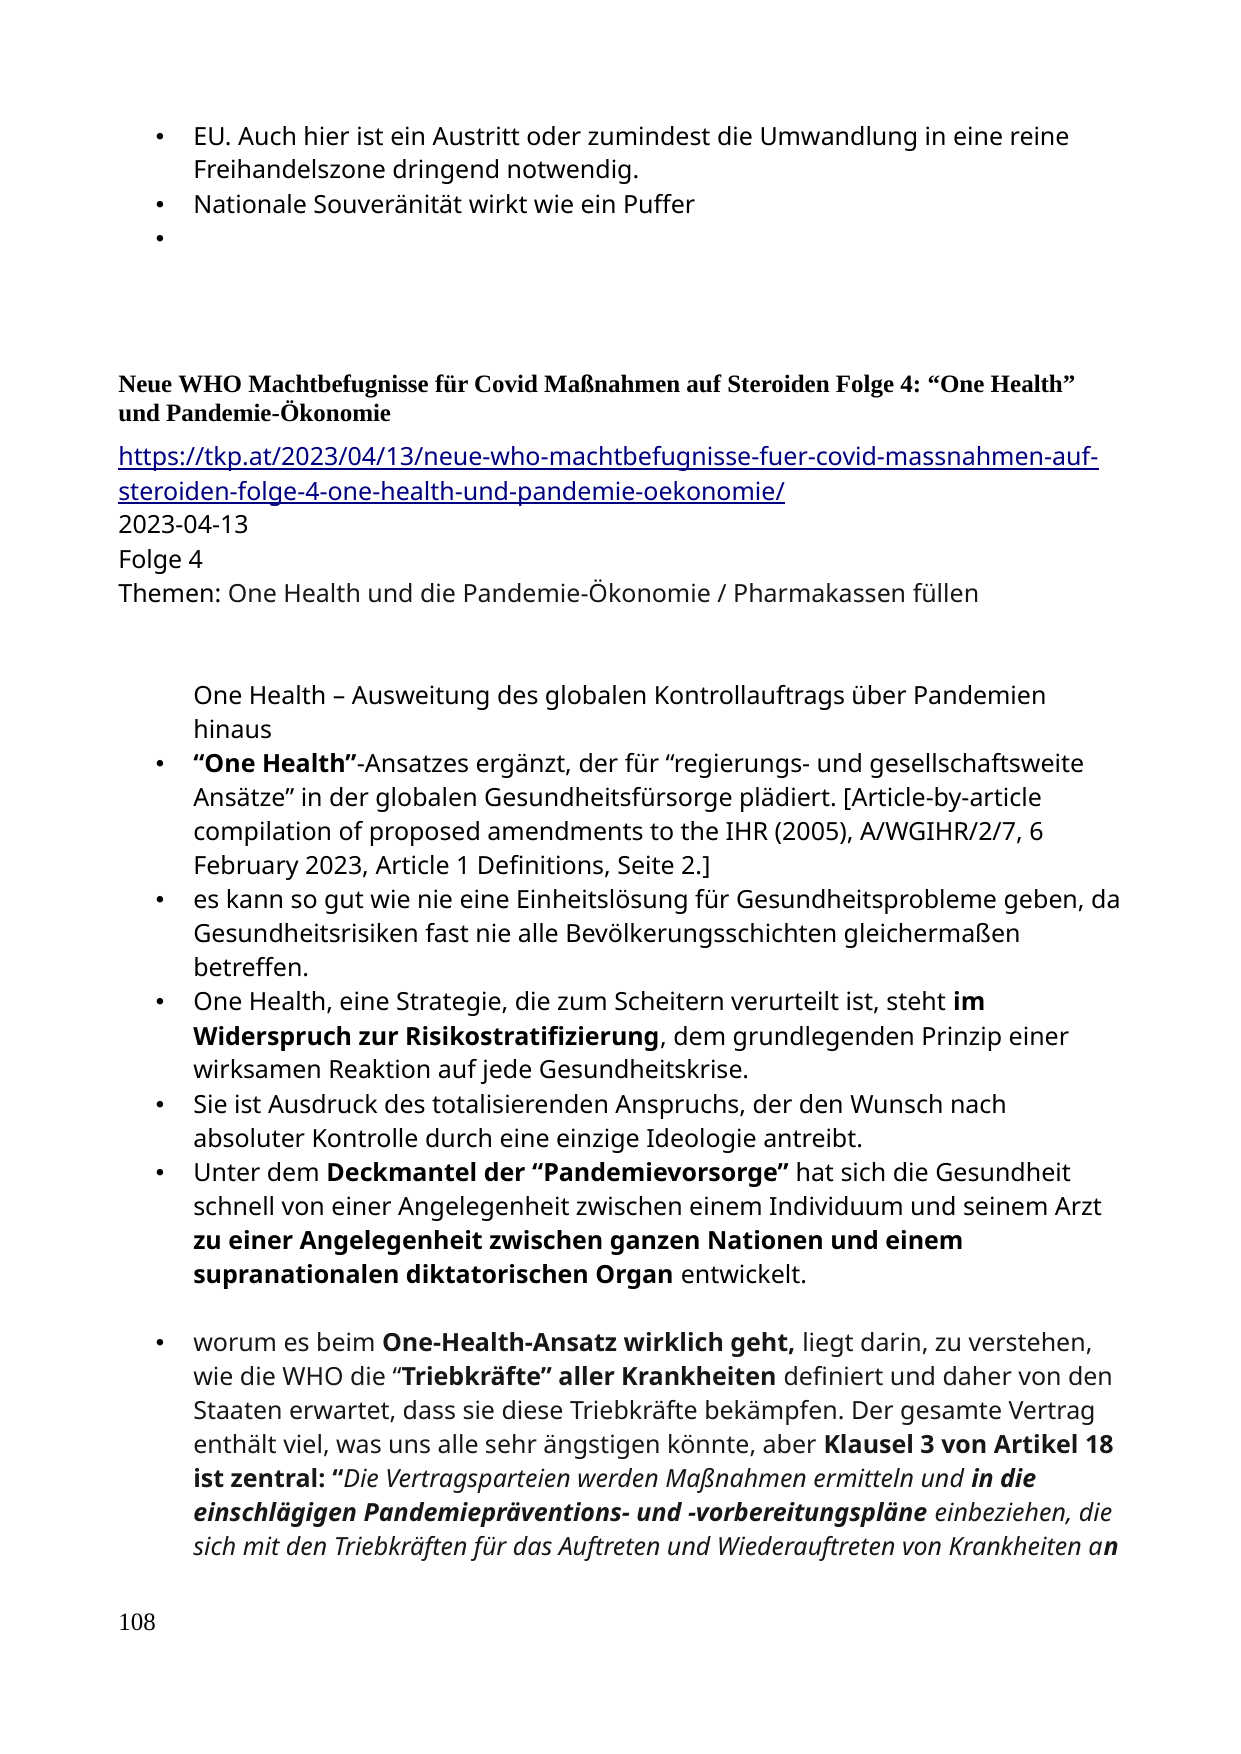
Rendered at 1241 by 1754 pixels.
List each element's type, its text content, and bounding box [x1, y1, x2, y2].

list Sie ist Ausdruck des totalisierenden Anspruchs, der den Wunsch nach absoluter Kontrolle durch eine einzige Ideologie antreibt. [156, 1086, 1122, 1154]
list es kann so gut wie nie eine Einheitslösung für Gesundheitsprobleme geben, da Gesundheitsrisiken fast nie alle Bevölkerungsschichten gleichermaßen betreffen. [156, 882, 1122, 984]
text https://tkp.at/2023/04/13/neue-who-machtbefugnisse-fuer-covid-massnahmen-auf-steroiden-folge-4-one-health-und-pandemie-oekonomie/ [118, 439, 1122, 507]
text Themen: One Health und die Pandemie-Ökonomie / Pharmakassen füllen [118, 575, 1122, 609]
text 2023-04-13 [118, 507, 1122, 541]
list One Health, eine Strategie, die zum Scheitern verurteilt ist, steht im Widerspruch zur Risikostratifizierung, dem grundlegenden Prinzip einer wirksamen Reaktion auf jede Gesundheitskrise. [156, 984, 1122, 1086]
list “One Health”-Ansatzes ergänzt, der für “regierungs- und gesellschaftsweite Ansätze” in der globalen Gesundheitsfürsorge plädiert. [Article-by-article compilation of proposed amendments to the IHR (2005), A/WGIHR/2/7, 6 February 2023, Article 1 Definitions, Seite 2.] [156, 746, 1122, 882]
list Nationale Souveränität wirkt wie ein Puffer [156, 186, 1122, 220]
list worum es beim One-Health-Ansatz wirklich geht, liegt darin, zu verstehen, wie die WHO die “Triebkräfte” aller Krankheiten definiert und daher von den Staaten erwartet, dass sie diese Triebkräfte bekämpfen. Der gesamte Vertrag enthält viel, was uns alle sehr ängstigen könnte, aber Klausel 3 von Artikel 18 ist zentral: “Die Vertragsparteien werden Maßnahmen ermitteln und in die einschlägigen Pandemiepräventions- und -vorbereitungspläne einbeziehen, die sich mit den Triebkräften für das Auftreten und Wiederauftreten von Krankheiten an [156, 1325, 1122, 1563]
text Folge 4 [118, 541, 1122, 575]
list Unter dem Deckmantel der “Pandemievorsorge” hat sich die Gesundheit schnell von einer Angelegenheit zwischen einem Individuum und seinem Arzt zu einer Angelegenheit zwischen ganzen Nationen und einem supranationalen diktatorischen Organ entwickelt. [156, 1154, 1122, 1291]
list One Health – Ausweitung des globalen Kontrollauftrags über Pandemien hinaus [156, 677, 1122, 746]
list EU. Auch hier ist ein Austritt oder zumindest die Umwandlung in eine reine Freihandelszone dringend notwendig. [156, 118, 1122, 186]
subtitle Neue WHO Machtbefugnisse für Covid Maßnahmen auf Steroiden Folge 4: “One Health” und Pandemie-Ökonomie [118, 369, 1122, 427]
